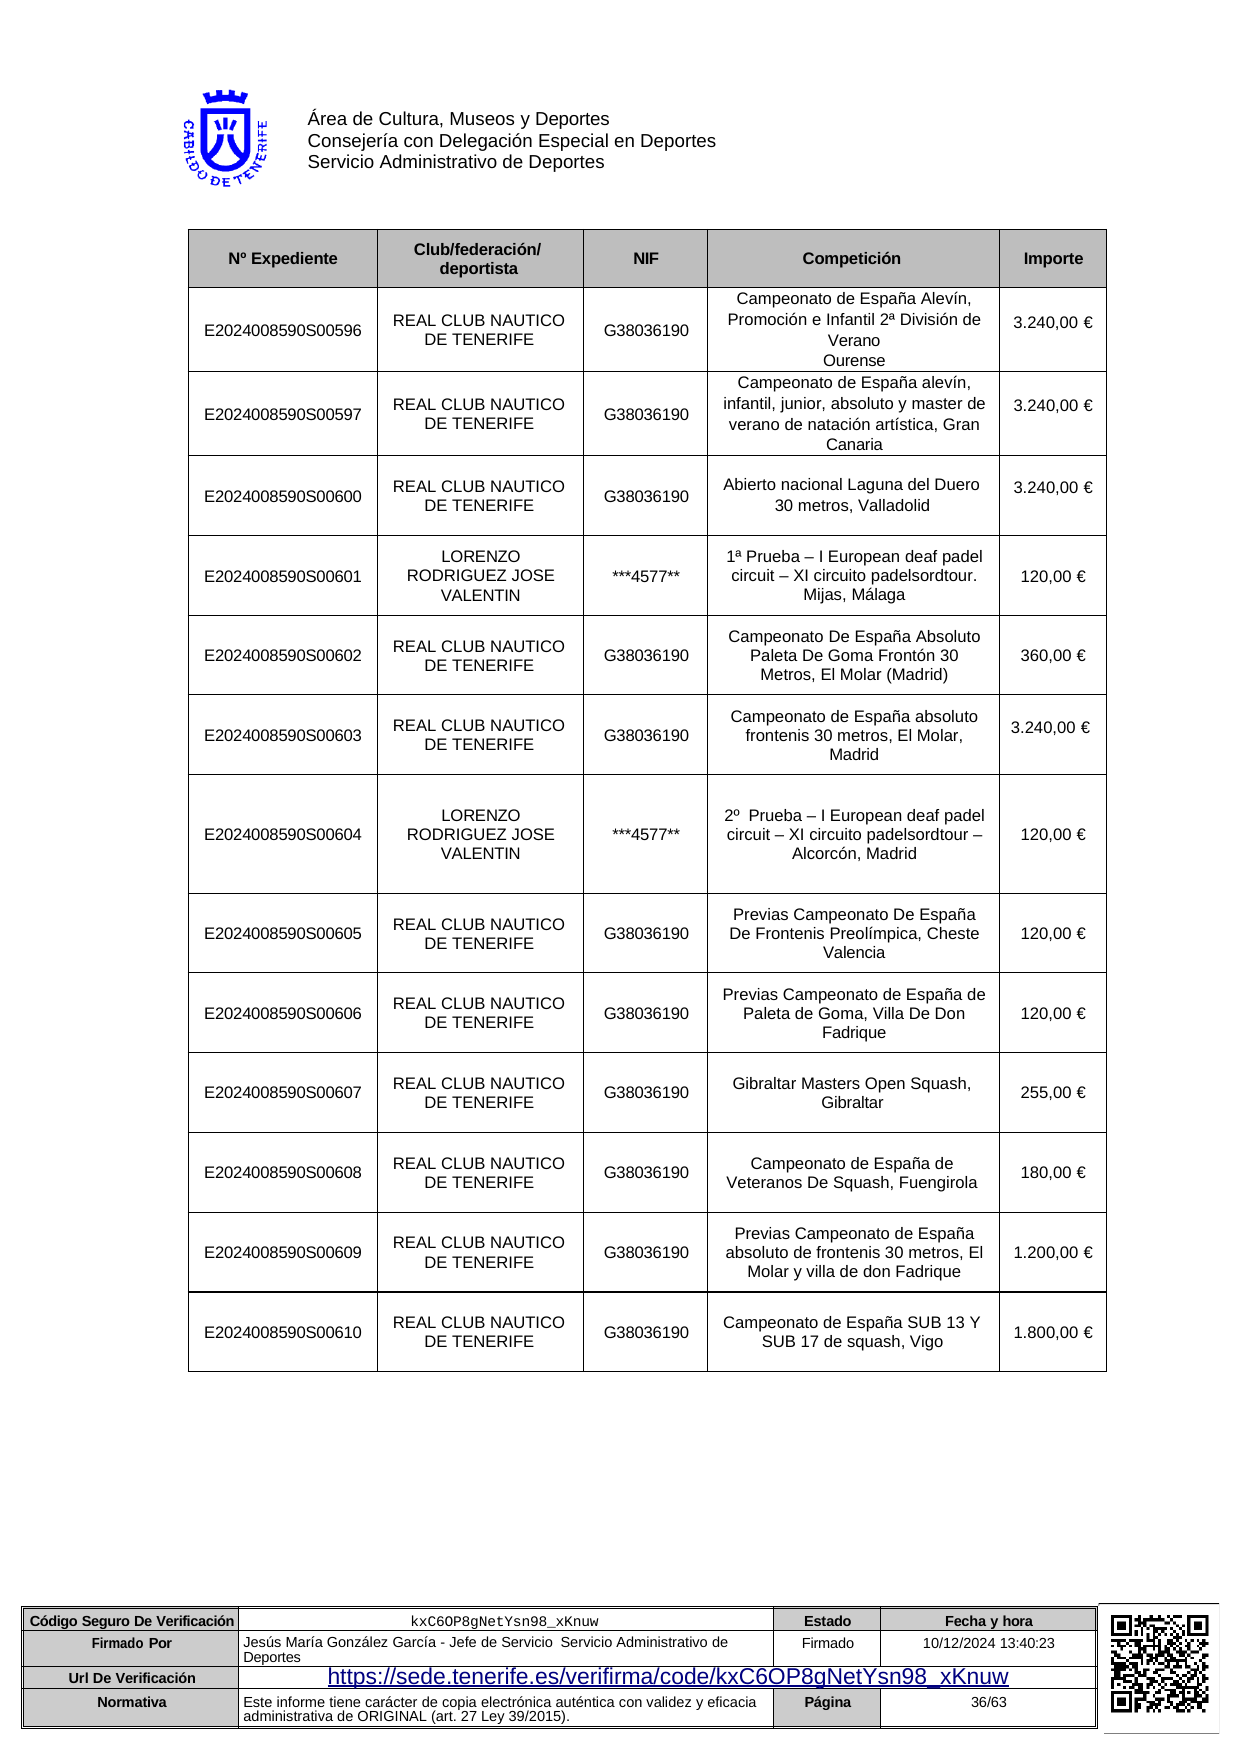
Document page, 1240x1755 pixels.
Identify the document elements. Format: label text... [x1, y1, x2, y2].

table_header Nº Expediente [189, 230, 377, 287]
table_cell REAL CLUB NAUTICO DE TENERIFE [378, 1053, 583, 1132]
table_cell E2024008590S00606 [189, 973, 377, 1052]
table_cell E2024008590S00610 [189, 1293, 377, 1371]
table_cell Campeonato De España Absoluto Paleta De Goma Frontón 30 Metros, El Molar (Madrid) [708, 616, 999, 694]
table_cell Gibraltar Masters Open Squash, Gibraltar [708, 1053, 999, 1132]
table_cell REAL CLUB NAUTICO DE TENERIFE [378, 288, 583, 371]
table_cell G38036190 [584, 894, 707, 972]
table_cell 1.800,00 € [1000, 1293, 1106, 1371]
table_cell REAL CLUB NAUTICO DE TENERIFE [378, 695, 583, 774]
table_cell E2024008590S00605 [189, 894, 377, 972]
table_cell E2024008590S00604 [189, 775, 377, 893]
table_cell REAL CLUB NAUTICO DE TENERIFE [378, 1213, 583, 1291]
table_cell E2024008590S00596 [189, 288, 377, 371]
table_cell REAL CLUB NAUTICO DE TENERIFE [378, 616, 583, 694]
table_cell G38036190 [584, 1213, 707, 1291]
table_cell REAL CLUB NAUTICO DE TENERIFE [378, 1293, 583, 1371]
table_cell LORENZO RODRIGUEZ JOSE VALENTIN [378, 775, 583, 893]
table_cell 3.240,00 € [1000, 456, 1106, 535]
table_cell G38036190 [584, 372, 707, 455]
table_cell Campeonato de España alevín, infantil, junior, absoluto y master de verano de natación artística, Gran Canaria [708, 372, 999, 455]
table_header Competición [708, 230, 999, 287]
table_cell Previas Campeonato De España De Frontenis Preolímpica, Cheste Valencia [708, 894, 999, 972]
table_cell Previas Campeonato de España absoluto de frontenis 30 metros, El Molar y villa de don Fadrique [708, 1213, 999, 1291]
table_cell Campeonato de España Alevín, Promoción e Infantil 2ª División de Verano Ourense [708, 288, 999, 371]
table_cell 3.240,00 € [1000, 288, 1106, 371]
table_cell 2º Prueba – I European deaf padel circuit – XI circuito padelsordtour – Alcorcón, Madrid [708, 775, 999, 893]
table_cell G38036190 [584, 1293, 707, 1371]
table_cell Previas Campeonato de España de Paleta de Goma, Villa De Don Fadrique [708, 973, 999, 1052]
table_cell 1ª Prueba – I European deaf padel circuit – XI circuito padelsordtour. Mijas, Málaga [708, 536, 999, 615]
table_cell ***4577** [584, 536, 707, 615]
table_cell E2024008590S00600 [189, 456, 377, 535]
table_cell Abierto nacional Laguna del Duero 30 metros, Valladolid [708, 456, 999, 535]
table_cell ***4577** [584, 775, 707, 893]
table_cell 120,00 € [1000, 894, 1106, 972]
table_cell E2024008590S00603 [189, 695, 377, 774]
table_cell REAL CLUB NAUTICO DE TENERIFE [378, 456, 583, 535]
table_cell 3.240,00 € [1000, 695, 1106, 774]
table_cell G38036190 [584, 695, 707, 774]
table_cell 1.200,00 € [1000, 1213, 1106, 1291]
table_cell REAL CLUB NAUTICO DE TENERIFE [378, 973, 583, 1052]
table_cell G38036190 [584, 1053, 707, 1132]
table_cell 255,00 € [1000, 1053, 1106, 1132]
table_header NIF [584, 230, 707, 287]
table_cell E2024008590S00607 [189, 1053, 377, 1132]
table_cell 120,00 € [1000, 536, 1106, 615]
table_header Importe [1000, 230, 1106, 287]
table_cell G38036190 [584, 616, 707, 694]
table_cell Campeonato de España de Veteranos De Squash, Fuengirola [708, 1133, 999, 1212]
table_cell REAL CLUB NAUTICO DE TENERIFE [378, 894, 583, 972]
table_cell 180,00 € [1000, 1133, 1106, 1212]
table_cell E2024008590S00597 [189, 372, 377, 455]
table_cell 3.240,00 € [1000, 372, 1106, 455]
table_cell G38036190 [584, 1133, 707, 1212]
table_cell 360,00 € [1000, 616, 1106, 694]
table_cell 120,00 € [1000, 775, 1106, 893]
table_cell LORENZO RODRIGUEZ JOSE VALENTIN [378, 536, 583, 615]
table_cell E2024008590S00608 [189, 1133, 377, 1212]
table_header Club/federación/ deportista [378, 230, 583, 287]
table_cell Campeonato de España absoluto frontenis 30 metros, El Molar, Madrid [708, 695, 999, 774]
table_cell Campeonato de España SUB 13 Y SUB 17 de squash, Vigo [708, 1293, 999, 1371]
table_cell REAL CLUB NAUTICO DE TENERIFE [378, 372, 583, 455]
table_cell G38036190 [584, 456, 707, 535]
table_cell 120,00 € [1000, 973, 1106, 1052]
table_cell E2024008590S00609 [189, 1213, 377, 1291]
table_cell REAL CLUB NAUTICO DE TENERIFE [378, 1133, 583, 1212]
table_cell E2024008590S00602 [189, 616, 377, 694]
table_cell G38036190 [584, 288, 707, 371]
table_cell G38036190 [584, 973, 707, 1052]
table_cell E2024008590S00601 [189, 536, 377, 615]
